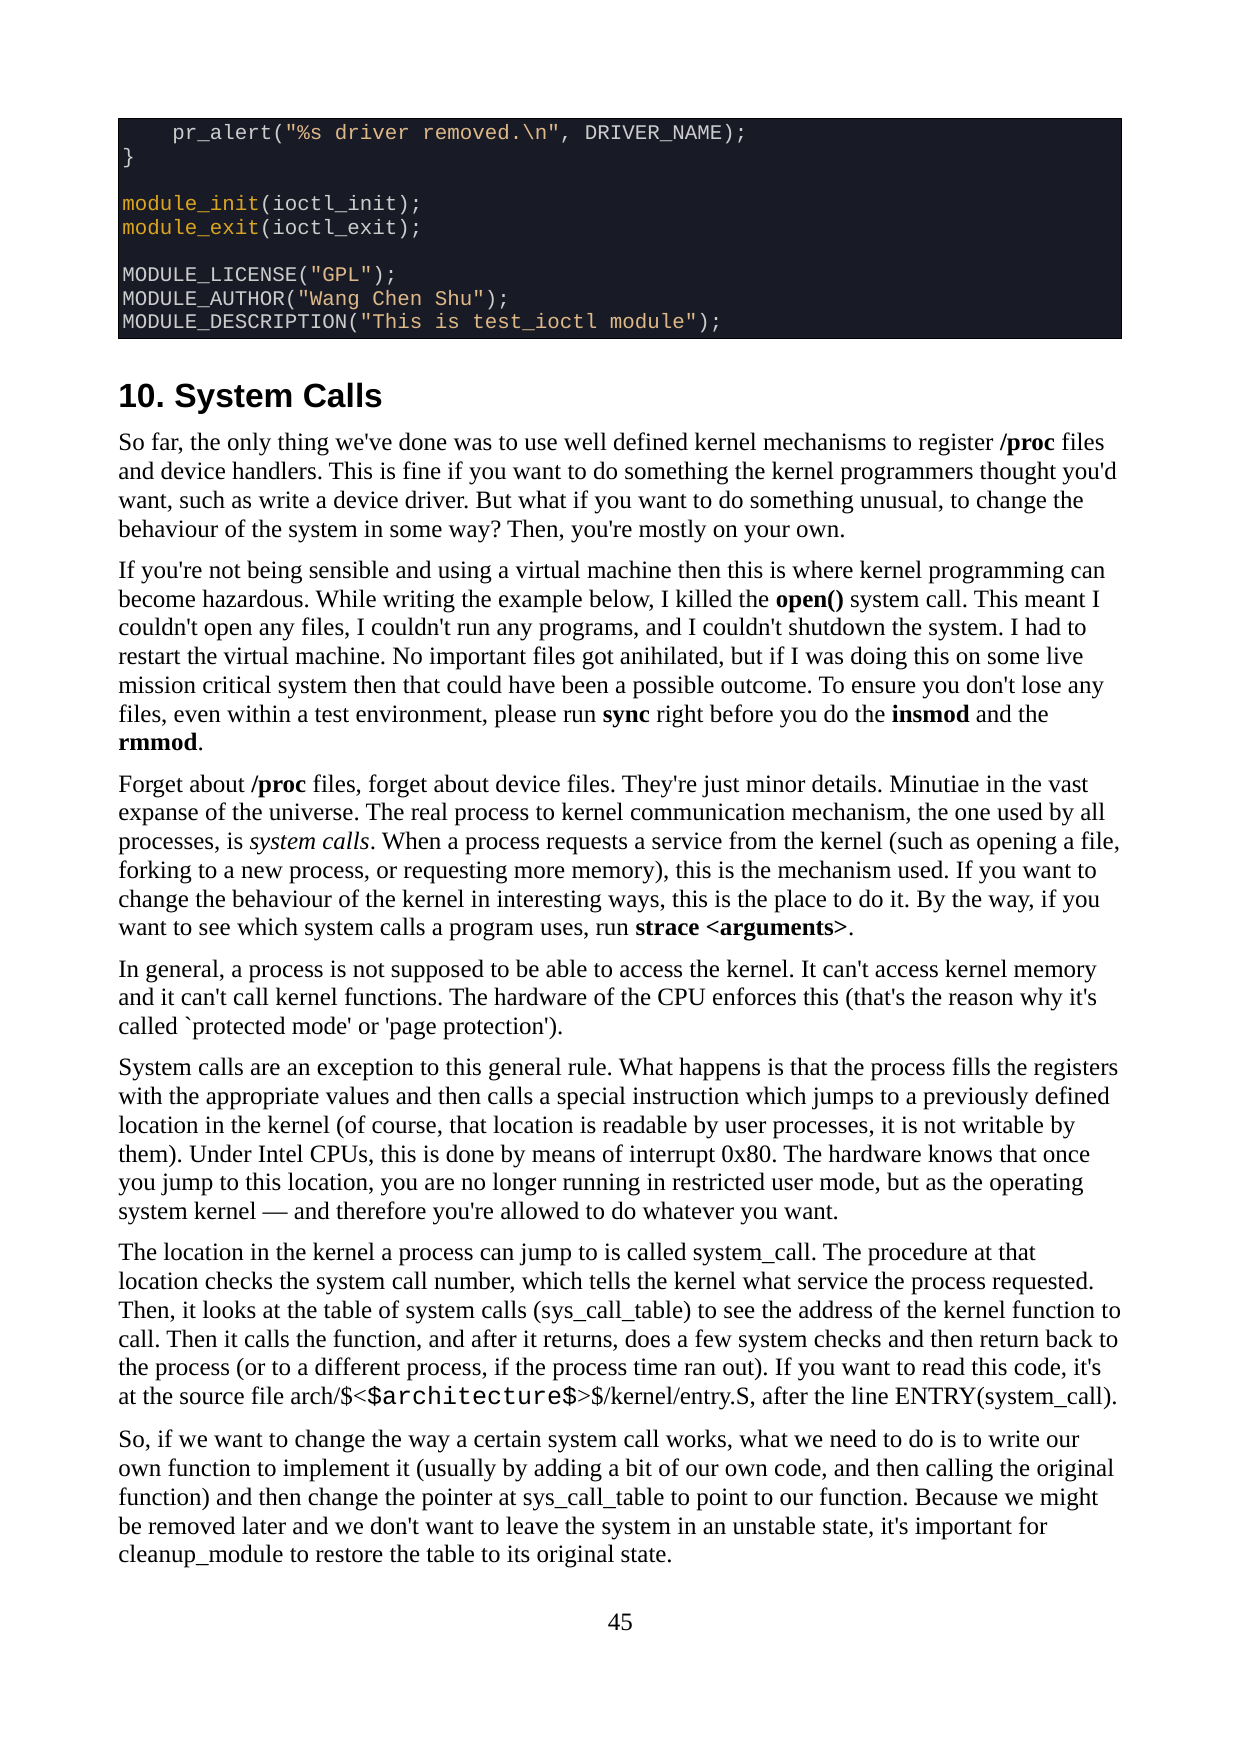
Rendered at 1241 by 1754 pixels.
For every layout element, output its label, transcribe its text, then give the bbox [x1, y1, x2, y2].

text In general, a process is not supposed to be able to access the kernel. It can't access kernel memory and it can't call kernel functions. The hardware of the CPU enforces this (that's the reason why it's called `protected mode' or 'page protection'). [118, 954, 1122, 1040]
text module_exit(ioctl_exit); [119, 213, 1121, 236]
subtitle System Calls [118, 376, 1122, 415]
text pr_alert("%s driver removed.\n", DRIVER_NAME); [119, 119, 1121, 142]
text Forget about /proc files, forget about device files. They're just minor details. Minutiae in the vast expanse of the universe. The real process to kernel communication mechanism, the one used by all processes, is system calls. When a process requests a service from the kernel (such as opening a file, forking to a new process, or requesting more memory), this is the mechanism used. If you want to change the behaviour of the kernel in interesting ways, this is the place to do it. By the way, if you want to see which system calls a program uses, run strace <arguments>. [118, 769, 1122, 941]
text So far, the only thing we've done was to use well defined kernel mechanisms to register /proc files and device handlers. This is fine if you want to do something the kernel programmers thought you'd want, such as write a device driver. But what if you want to do something unusual, to change the behaviour of the system in some way? Then, you're mostly on your own. [118, 427, 1122, 542]
text } [119, 142, 1121, 165]
text MODULE_DESCRIPTION("This is test_ioctl module"); [119, 307, 1121, 338]
text MODULE_LICENSE("GPL"); [119, 260, 1121, 284]
text If you're not being sensible and using a virtual machine then this is where kernel programming can become hazardous. While writing the example below, I killed the open() system call. This meant I couldn't open any files, I couldn't run any programs, and I couldn't shutdown the system. I had to restart the virtual machine. No important files got anihilated, but if I was doing this on some live mission critical system then that could have been a possible outcome. To ensure you don't lose any files, even within a test environment, please run sync right before you do the insmod and the rmmod. [118, 555, 1122, 756]
text module_init(ioctl_init); [119, 189, 1121, 213]
text The location in the kernel a process can jump to is called system_call. The procedure at that location checks the system call number, which tells the kernel what service the process requested. Then, it looks at the table of system calls (sys_call_table) to see the address of the kernel function to call. Then it calls the function, and after it returns, does a few system checks and then return back to the process (or to a different process, if the process time ran out). If you want to read this code, it's at the source file arch/$<$architecture$>$/kernel/entry.S, after the line ENTRY(system_call). [118, 1237, 1122, 1412]
text So, if we want to change the way a certain system call works, what we need to do is to write our own function to implement it (usually by adding a bit of our own code, and then calling the original function) and then change the pointer at sys_call_table to point to our function. Because we might be removed later and we don't want to leave the system in an unstable state, it's important for cleanup_module to restore the table to its original state. [118, 1424, 1122, 1568]
text MODULE_AUTHOR("Wang Chen Shu"); [119, 284, 1121, 307]
text System calls are an exception to this general rule. What happens is that the process fills the registers with the appropriate values and then calls a special instruction which jumps to a previously defined location in the kernel (of course, that location is readable by user processes, it is not writable by them). Under Intel CPUs, this is done by means of interrupt 0x80. The hardware knows that once you jump to this location, you are no longer running in restricted user mode, but as the operating system kernel — and therefore you're allowed to do whatever you want. [118, 1052, 1122, 1225]
